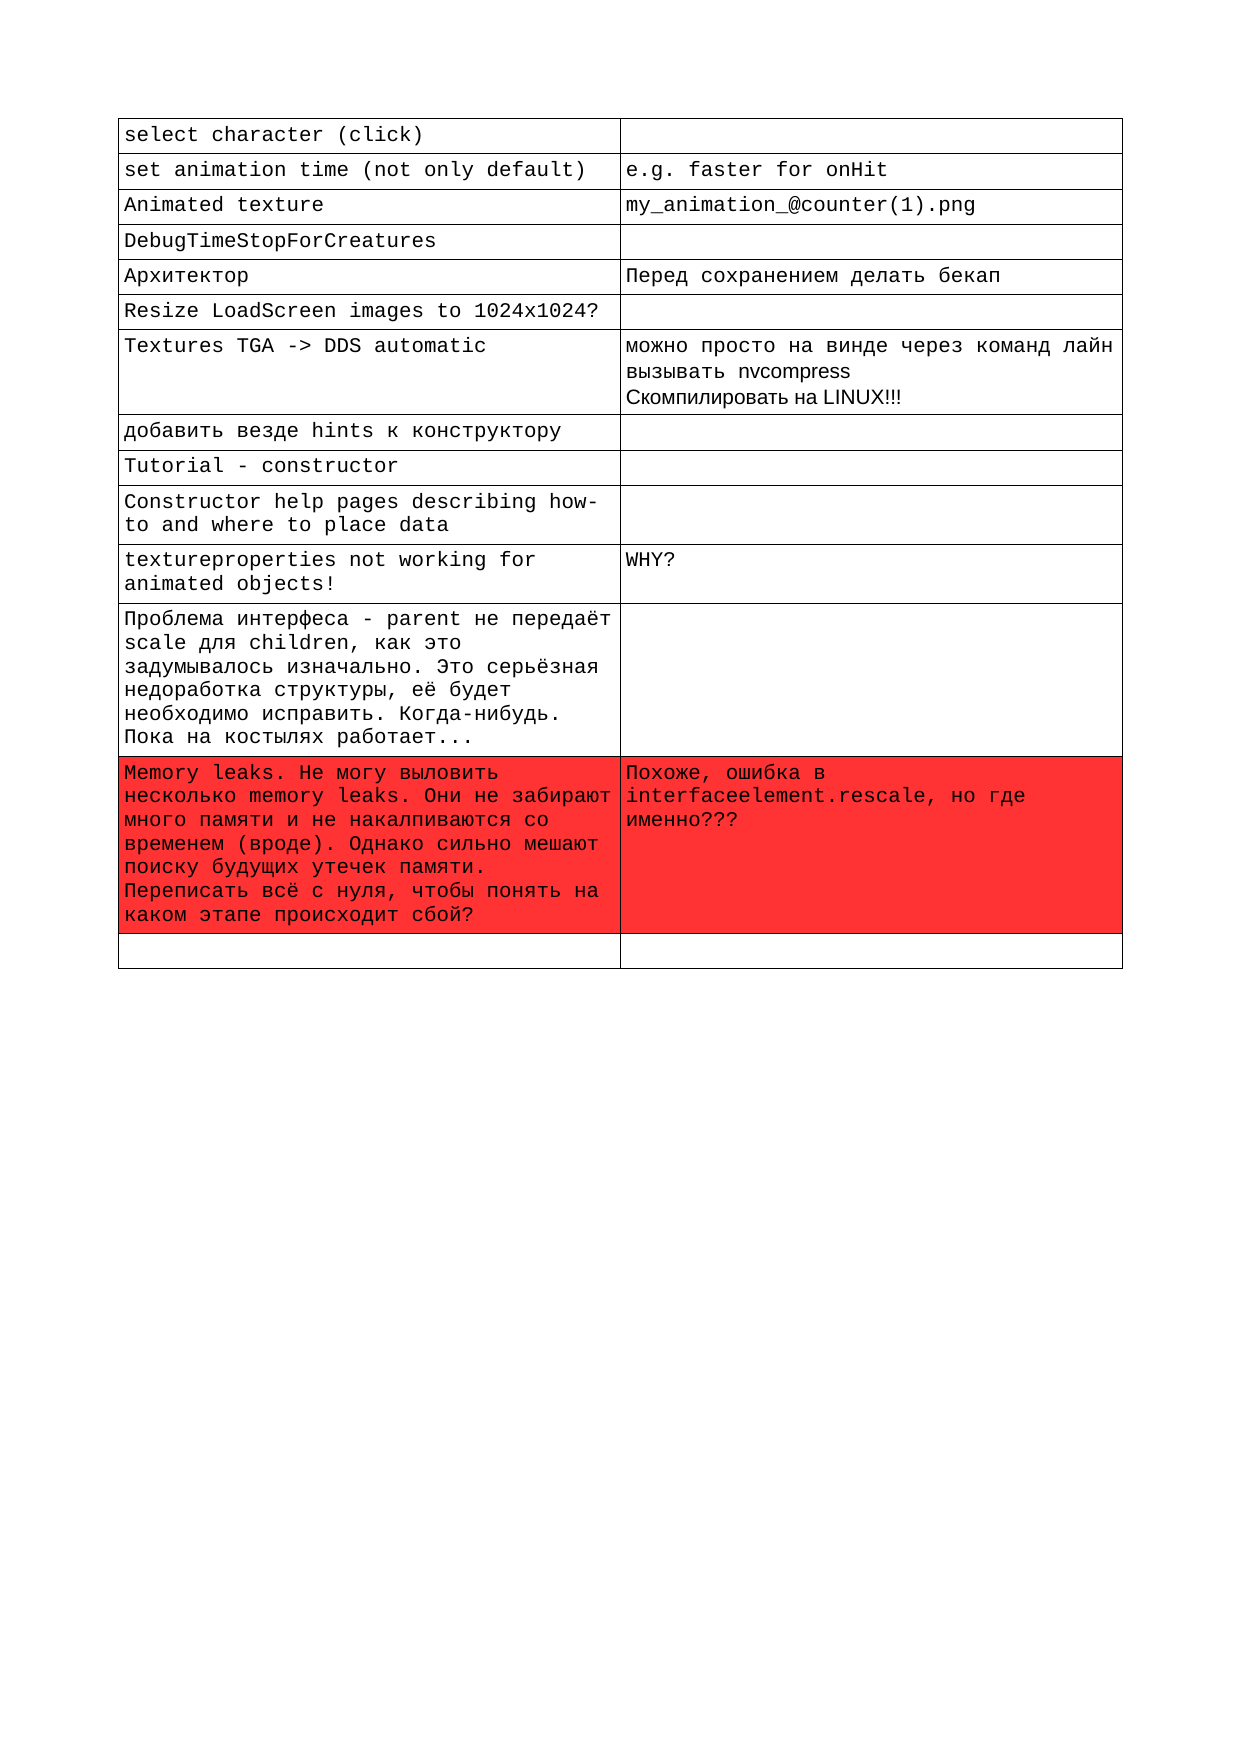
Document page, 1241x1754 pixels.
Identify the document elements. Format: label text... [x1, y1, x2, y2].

table_cell [119, 934, 620, 968]
table_cell Textures TGA -> DDS automatic [119, 330, 620, 414]
table_cell Похоже, ошибка в interfaceelement.rescale, но где именно??? [621, 757, 1122, 933]
table_cell [621, 451, 1122, 485]
table_cell Resize LoadScreen images to 1024x1024? [119, 295, 620, 329]
table_cell Animated texture [119, 190, 620, 224]
table_cell DebugTimeStopForCreatures [119, 225, 620, 259]
table_cell добавить везде hints к конструктору [119, 415, 620, 449]
table_cell [621, 415, 1122, 449]
table_cell set animation time (not only default) [119, 154, 620, 188]
table_cell Constructor help pages describing how-to and where to place data [119, 486, 620, 544]
table_cell [621, 295, 1122, 329]
table_cell [621, 486, 1122, 544]
table_cell [621, 604, 1122, 756]
table_cell Перед сохранением делать бекап [621, 260, 1122, 294]
table_cell Архитектор [119, 260, 620, 294]
table_cell my_animation_@counter(1).png [621, 190, 1122, 224]
table_cell [621, 225, 1122, 259]
table_cell Tutorial - constructor [119, 451, 620, 485]
table_cell Проблема интерфеса - parent не передаёт scale для children, как это задумывалось изначально. Это серьёзная недоработка структуры, её будет необходимо исправить. Когда-нибудь. Пока на костылях работает... [119, 604, 620, 756]
table_cell [621, 119, 1122, 153]
table_cell e.g. faster for onHit [621, 154, 1122, 188]
table_cell select character (click) [119, 119, 620, 153]
table_cell можно просто на винде через команд лайн вызывать nvcompress Скомпилировать на LINUX!!! [621, 330, 1122, 414]
table_cell textureproperties not working for animated objects! [119, 545, 620, 602]
table_cell WHY? [621, 545, 1122, 602]
table_cell [621, 934, 1122, 968]
table_cell Memory leaks. Не могу выловить несколько memory leaks. Они не забирают много памяти и не накалпиваются со временем (вроде). Однако сильно мешают поиску будущих утечек памяти. Переписать всё с нуля, чтобы понять на каком этапе происходит сбой? [119, 757, 620, 933]
